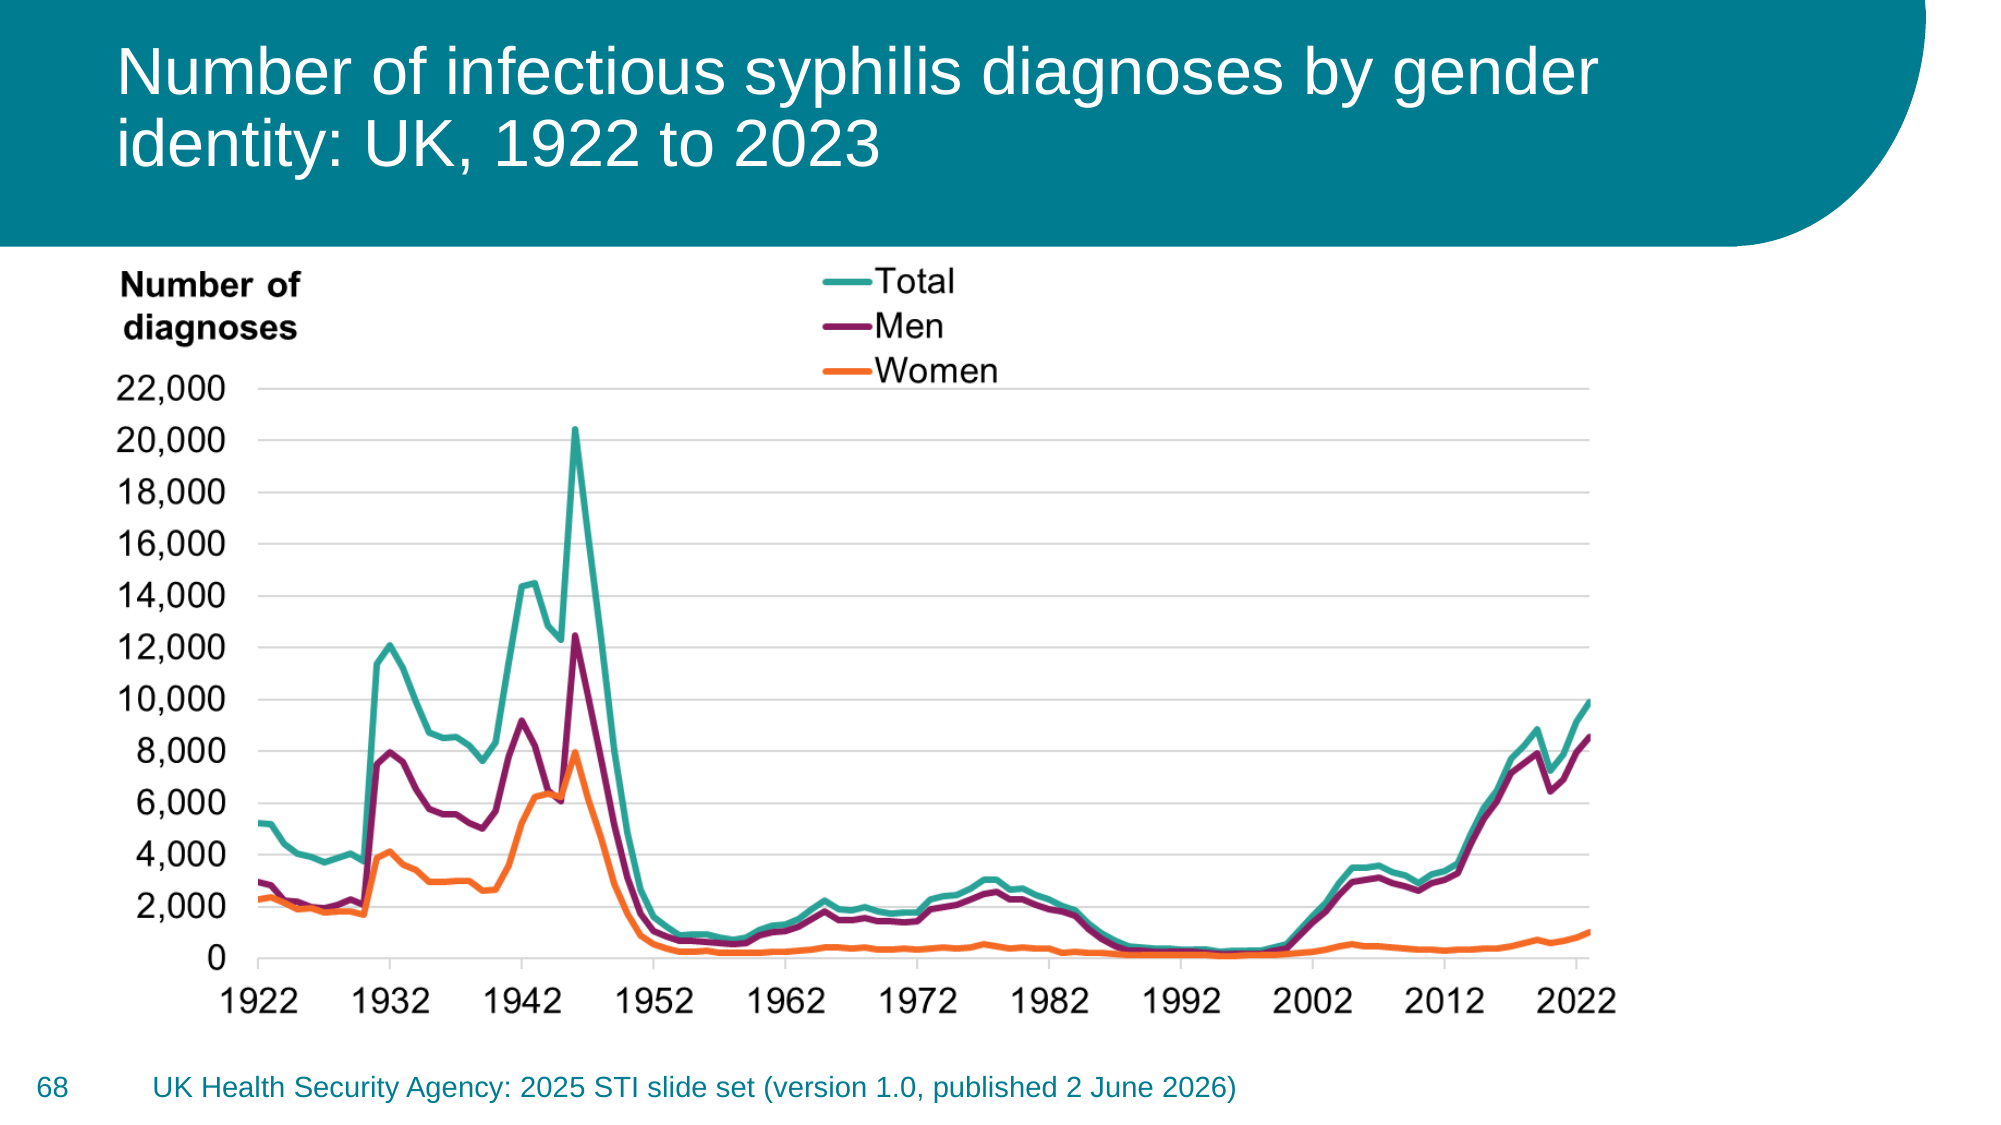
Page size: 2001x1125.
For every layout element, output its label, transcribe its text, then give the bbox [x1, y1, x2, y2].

picture [112, 258, 1644, 1027]
title Number of infectious syphilis diagnoses by gender identity: UK, 1922 to 2023 [101, 29, 1747, 189]
text_box UK Health Security Agency: 2025 STI slide set (version 1.0, published 2 June 2026) [137, 1056, 1780, 1116]
text_box [21, 1056, 120, 1117]
